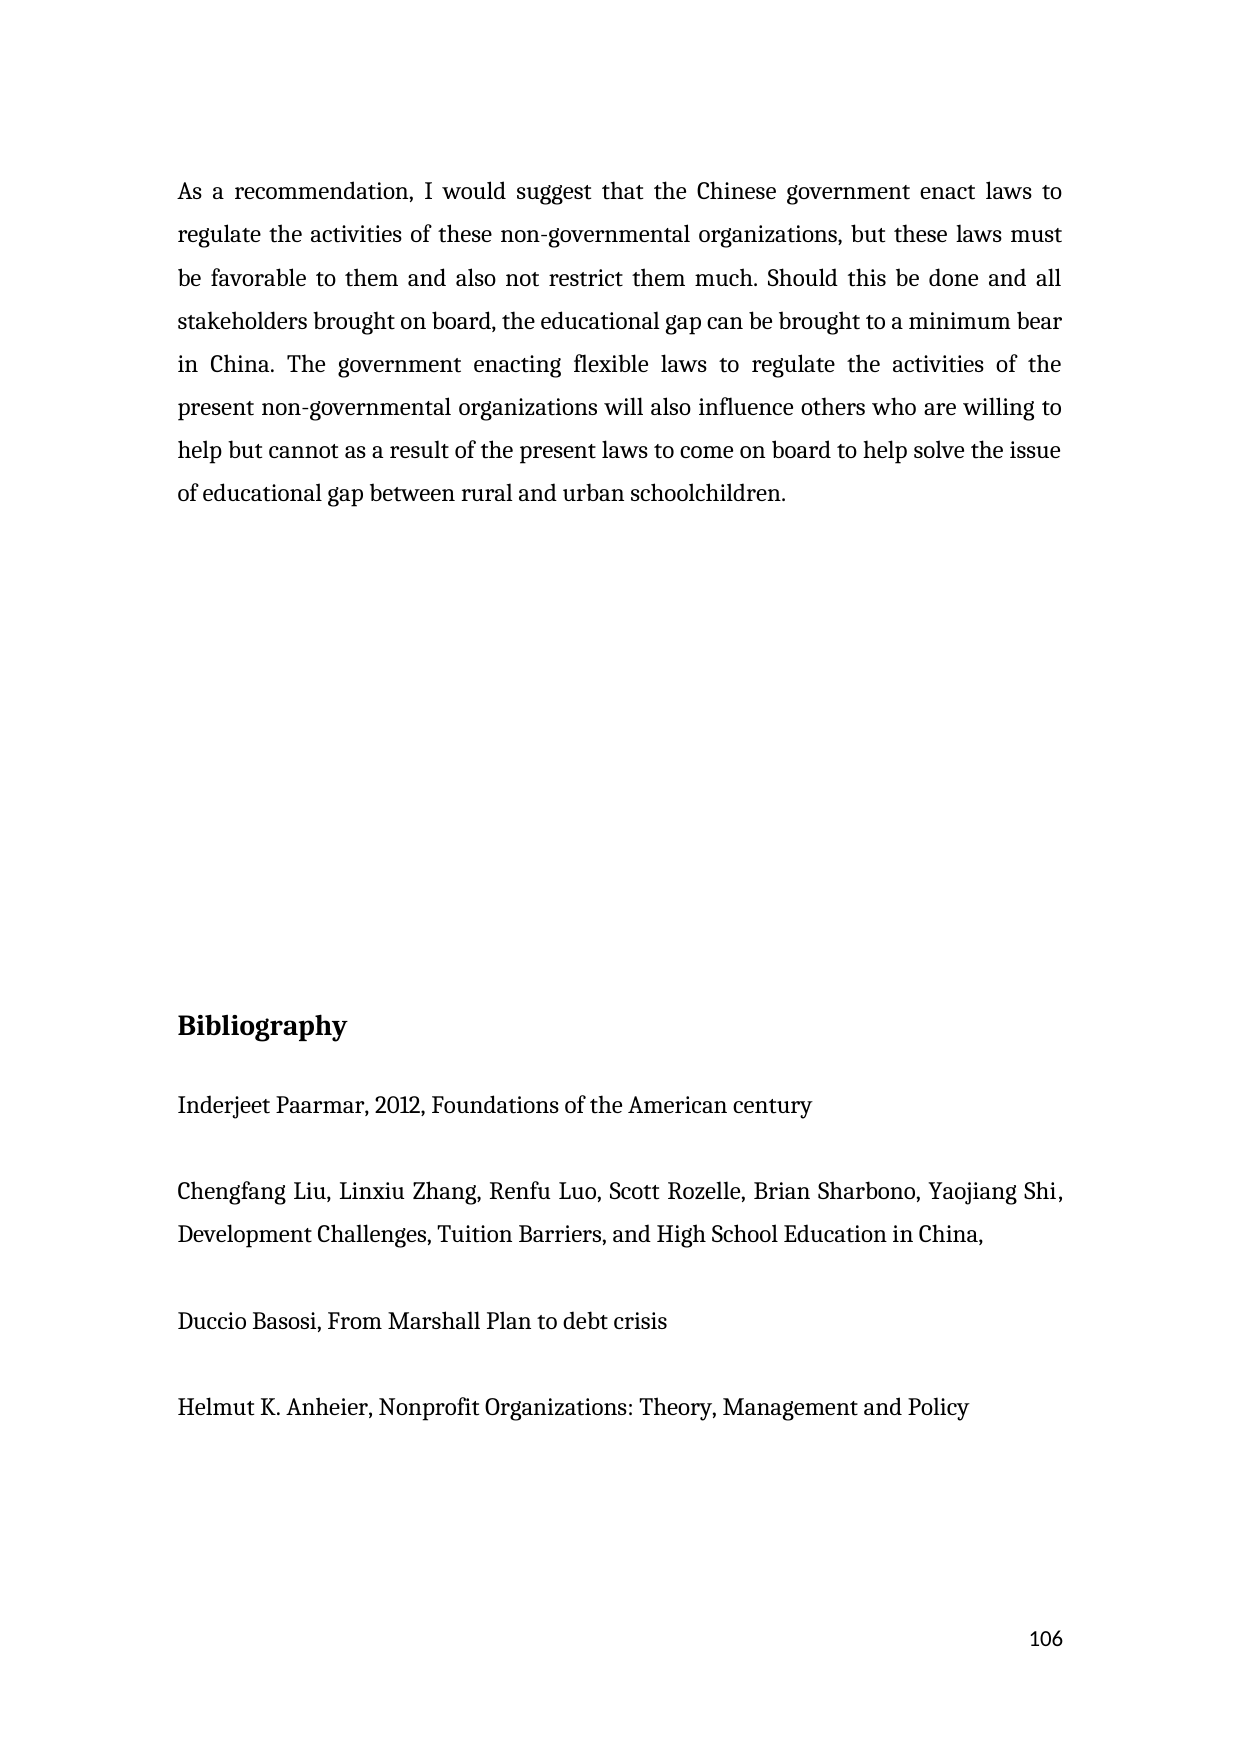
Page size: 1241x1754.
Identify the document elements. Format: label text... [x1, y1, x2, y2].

text As a recommendation, I would suggest that the Chinese government enact laws to regulate the activities of these non-governmental organizations, but these laws must be favorable to them and also not restrict them much. Should this be done and all stakeholders brought on board, the educational gap can be brought to a minimum bear in China. The government enacting flexible laws to regulate the activities of the present non-governmental organizations will also influence others who are willing to help but cannot as a result of the present laws to come on board to help solve the issue of educational gap between rural and urban schoolchildren. [177, 177, 1063, 508]
text Helmut K. Anheier, Nonprofit Organizations: Theory, Management and Policy [177, 1393, 1063, 1422]
subtitle Bibliography [177, 1009, 1063, 1043]
text Duccio Basosi, From Marshall Plan to debt crisis [177, 1307, 1063, 1335]
text Chengfang Liu, Linxiu Zhang, Renfu Luo, Scott Rozelle, Brian Sharbono, Yaojiang Shi, Development Challenges, Tuition Barriers, and High School Education in China, [177, 1177, 1063, 1249]
text Inderjeet Paarmar, 2012, Foundations of the American century [177, 1091, 1063, 1120]
